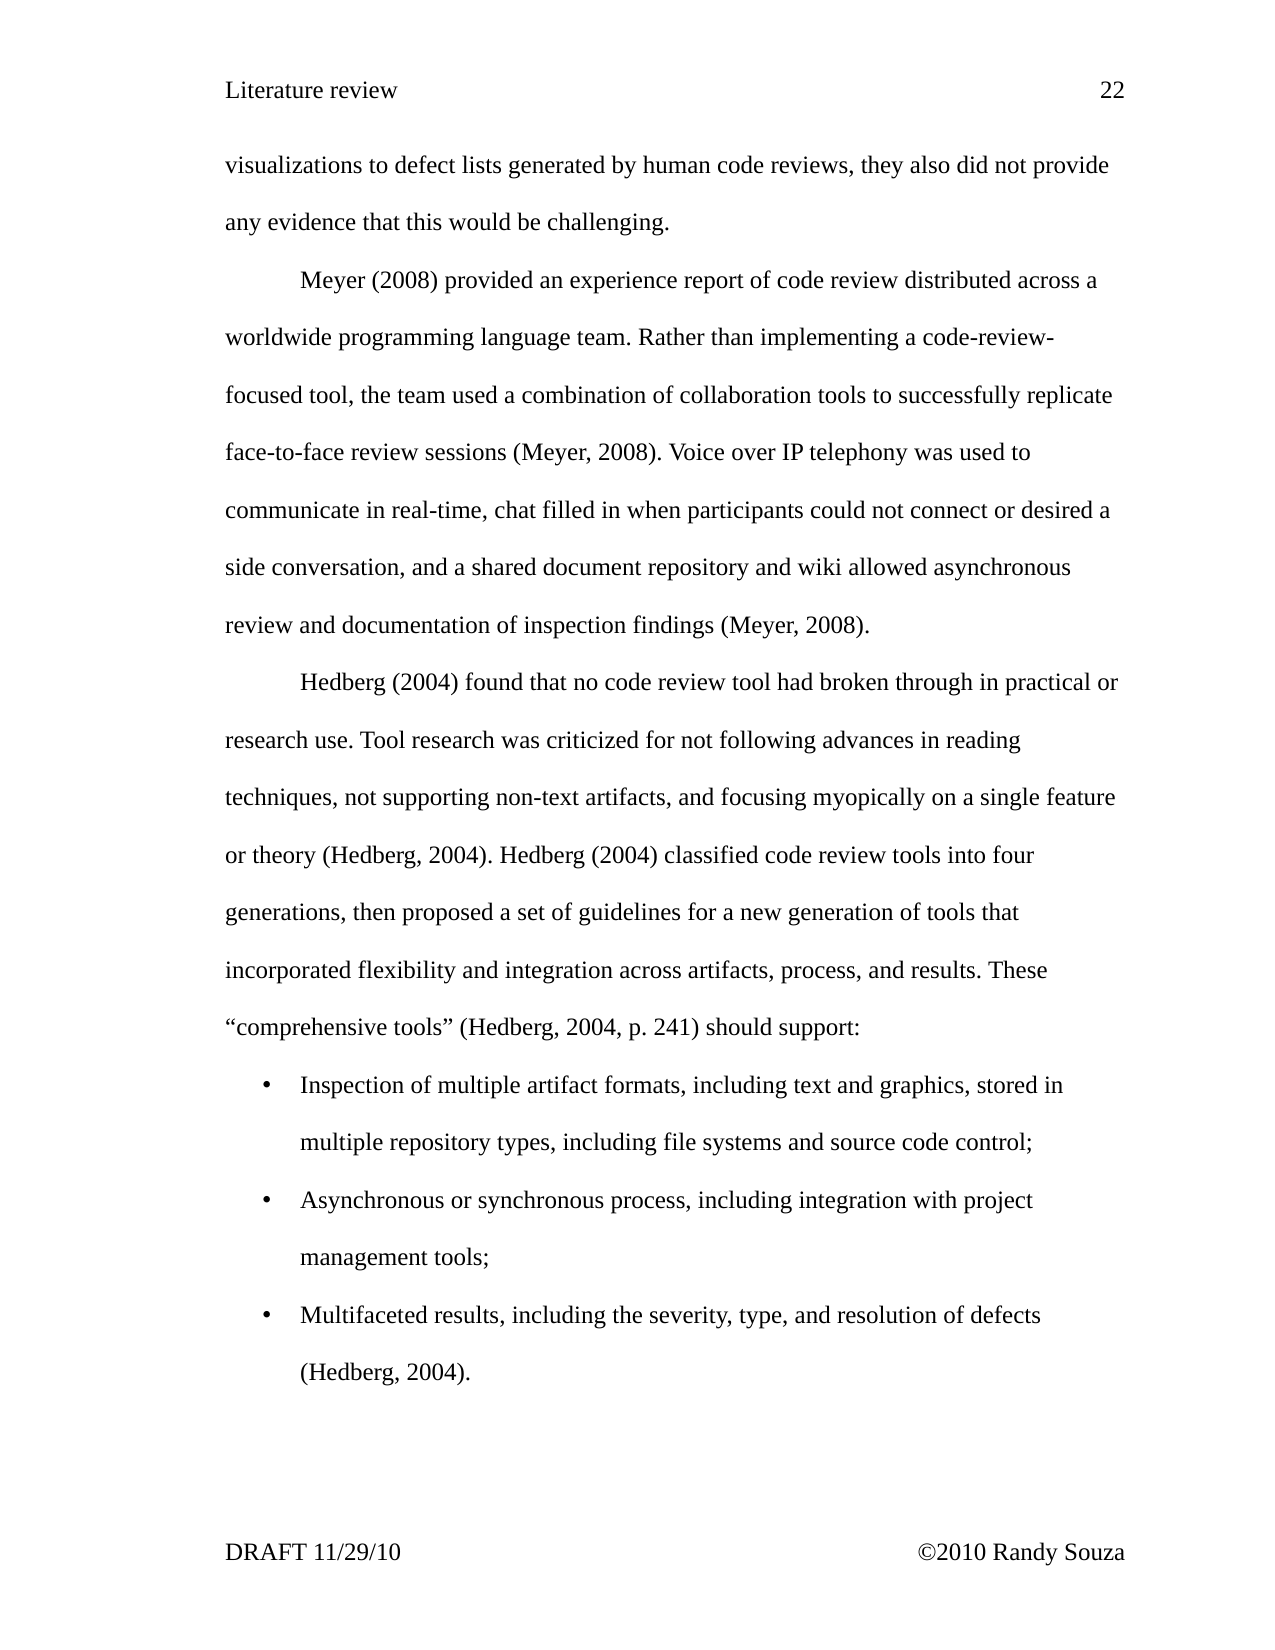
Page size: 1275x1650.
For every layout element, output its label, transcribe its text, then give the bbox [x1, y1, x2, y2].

list Inspection of multiple artifact formats, including text and graphics, stored in multiple repository types, including file systems and source code control; [262, 1070, 1125, 1156]
text Meyer (2008) provided an experience report of code review distributed across a worldwide programming language team. Rather than implementing a code-review-focused tool, the team used a combination of collaboration tools to successfully replicate face-to-face review sessions (Meyer, 2008). Voice over IP telephony was used to communicate in real-time, chat filled in when participants could not connect or desired a side conversation, and a shared document repository and wiki allowed asynchronous review and documentation of inspection findings (Meyer, 2008). [225, 265, 1125, 639]
text visualizations to defect lists generated by human code reviews, they also did not provide any evidence that this would be challenging. [225, 150, 1125, 236]
list Multifaceted results, including the severity, type, and resolution of defects (Hedberg, 2004). [262, 1300, 1125, 1386]
list Asynchronous or synchronous process, including integration with project management tools; [262, 1185, 1125, 1271]
text Hedberg (2004) found that no code review tool had broken through in practical or research use. Tool research was criticized for not following advances in reading techniques, not supporting non-text artifacts, and focusing myopically on a single feature or theory (Hedberg, 2004). Hedberg (2004) classified code review tools into four generations, then proposed a set of guidelines for a new generation of tools that incorporated flexibility and integration across artifacts, process, and results. These “comprehensive tools” (Hedberg, 2004, p. 241) should support: [225, 667, 1125, 1041]
